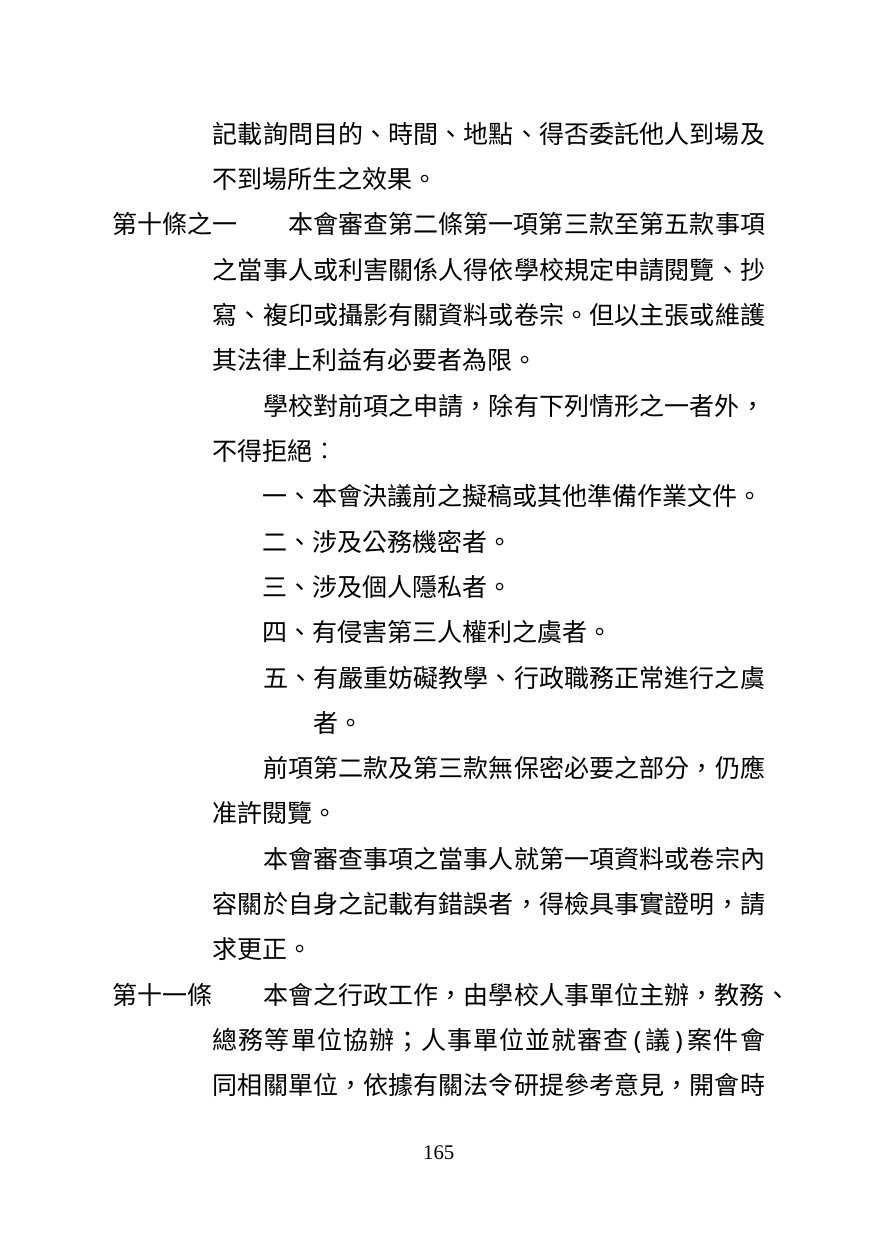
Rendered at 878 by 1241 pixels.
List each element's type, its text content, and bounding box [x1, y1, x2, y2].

text 第十一條 本會之行政工作，由學校人事單位主辦，教務、總務等單位協辦；人事單位並就審查(議)案件會同相關單位，依據有關法令研提參考意見，開會時並應列席。 [112, 975, 765, 1102]
text 本會審查事項之當事人就第一項資料或卷宗內容關於自身之記載有錯誤者，得檢具事實證明，請求更正。 [112, 839, 765, 966]
text 五、有嚴重妨礙教學、行政職務正常進行之虞者。 [112, 658, 765, 739]
text 第十條之一 本會審查第二條第一項第三款至第五款事項之當事人或利害關係人得依學校規定申請閱覽、抄寫、複印或攝影有關資料或卷宗。但以主張或維護其法律上利益有必要者為限。 [112, 205, 765, 377]
text 四、有侵害第三人權利之虞者。 [112, 613, 765, 649]
text 三、涉及個人隱私者。 [112, 567, 765, 604]
text 一、本會決議前之擬稿或其他準備作業文件。 [112, 477, 765, 513]
text 學校對前項之申請，除有下列情形之一者外，不得拒絕︰ [112, 386, 765, 468]
text 記載詢問目的、時間、地點、得否委託他人到場及不到場所生之效果。 [112, 114, 765, 196]
text 前項第二款及第三款無保密必要之部分，仍應准許閱覽。 [112, 749, 765, 830]
text 二、涉及公務機密者。 [112, 522, 765, 558]
